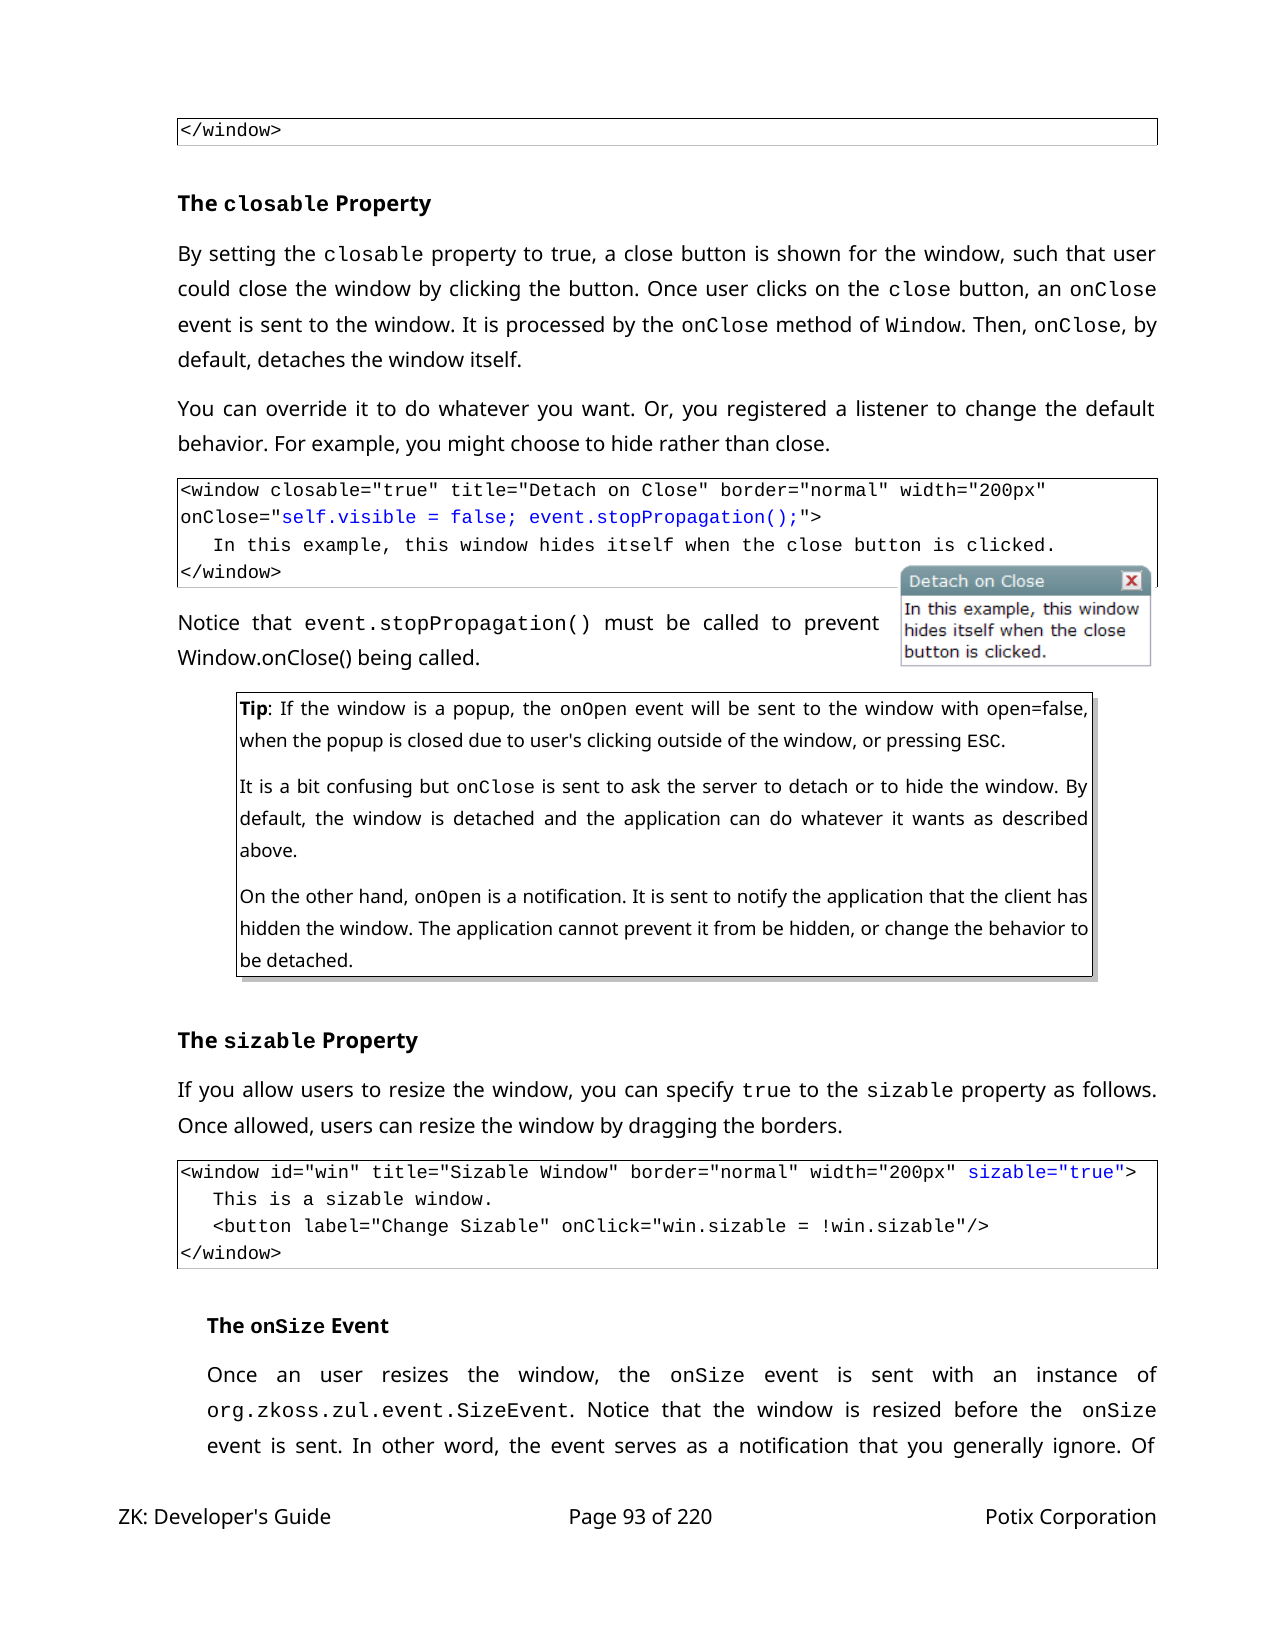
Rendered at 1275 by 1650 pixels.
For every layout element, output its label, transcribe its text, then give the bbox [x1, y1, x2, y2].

subtitle The onSize Event [207, 1311, 1157, 1339]
text It is a bit confusing but onClose is sent to ask the server to detach or to hide the window. By default, the window is detached and the application can do whatever it wants as described above. [237, 770, 1092, 863]
text </window> [178, 560, 1157, 587]
subtitle The sizable Property [177, 1024, 1157, 1054]
text On the other hand, onOpen is a notification. It is sent to notify the application that the client has hidden the window. The application cannot prevent it from be hidden, or change the behavior to be detached. [237, 881, 1092, 976]
text In this example, this window hides itself when the close button is clicked. [178, 532, 1157, 557]
text onClose="self.visible = false; event.stopPropagation();"> [178, 505, 1157, 529]
text Tip: If the window is a popup, the onOpen event will be sent to the window with open=false, when the popup is closed due to user's clicking outside of the window, or pressing ESC. [237, 693, 1092, 753]
text Notice that event.stopPropagation() must be called to prevent Window.onClose() being called. [177, 608, 1157, 671]
text <button label="Change Sizable" onClick="win.sizable = !win.sizable"/> [178, 1214, 1157, 1238]
text This is a sizable window. [178, 1187, 1157, 1211]
text Once an user resizes the window, the onSize event is sent with an instance of org.zkoss.zul.event.SizeEvent. Notice that the window is resized before the onSize event is sent. In other word, the event serves as a notification that you generally ignore. Of [207, 1360, 1157, 1459]
text <window id="win" title="Sizable Window" border="normal" width="200px" sizable="true"> [178, 1161, 1157, 1184]
text </window> [178, 1241, 1157, 1268]
subtitle The closable Property [177, 188, 1157, 218]
text </window> [178, 119, 1157, 145]
text <window closable="true" title="Detach on Close" border="normal" width="200px" [178, 479, 1157, 502]
text If you allow users to resize the window, you can specify true to the sizable property as follows. Once allowed, users can resize the window by dragging the borders. [177, 1075, 1157, 1139]
text You can override it to do whatever you want. Or, you registered a listener to change the default behavior. For example, you might choose to hide rather than close. [177, 394, 1157, 457]
picture [897, 563, 1155, 669]
text By setting the closable property to true, a close button is shown for the window, such that user could close the window by clicking the button. Once user clicks on the close button, an onClose event is sent to the window. It is processed by the onClose method of Window. Then, onClose, by default, detaches the window itself. [177, 239, 1157, 373]
